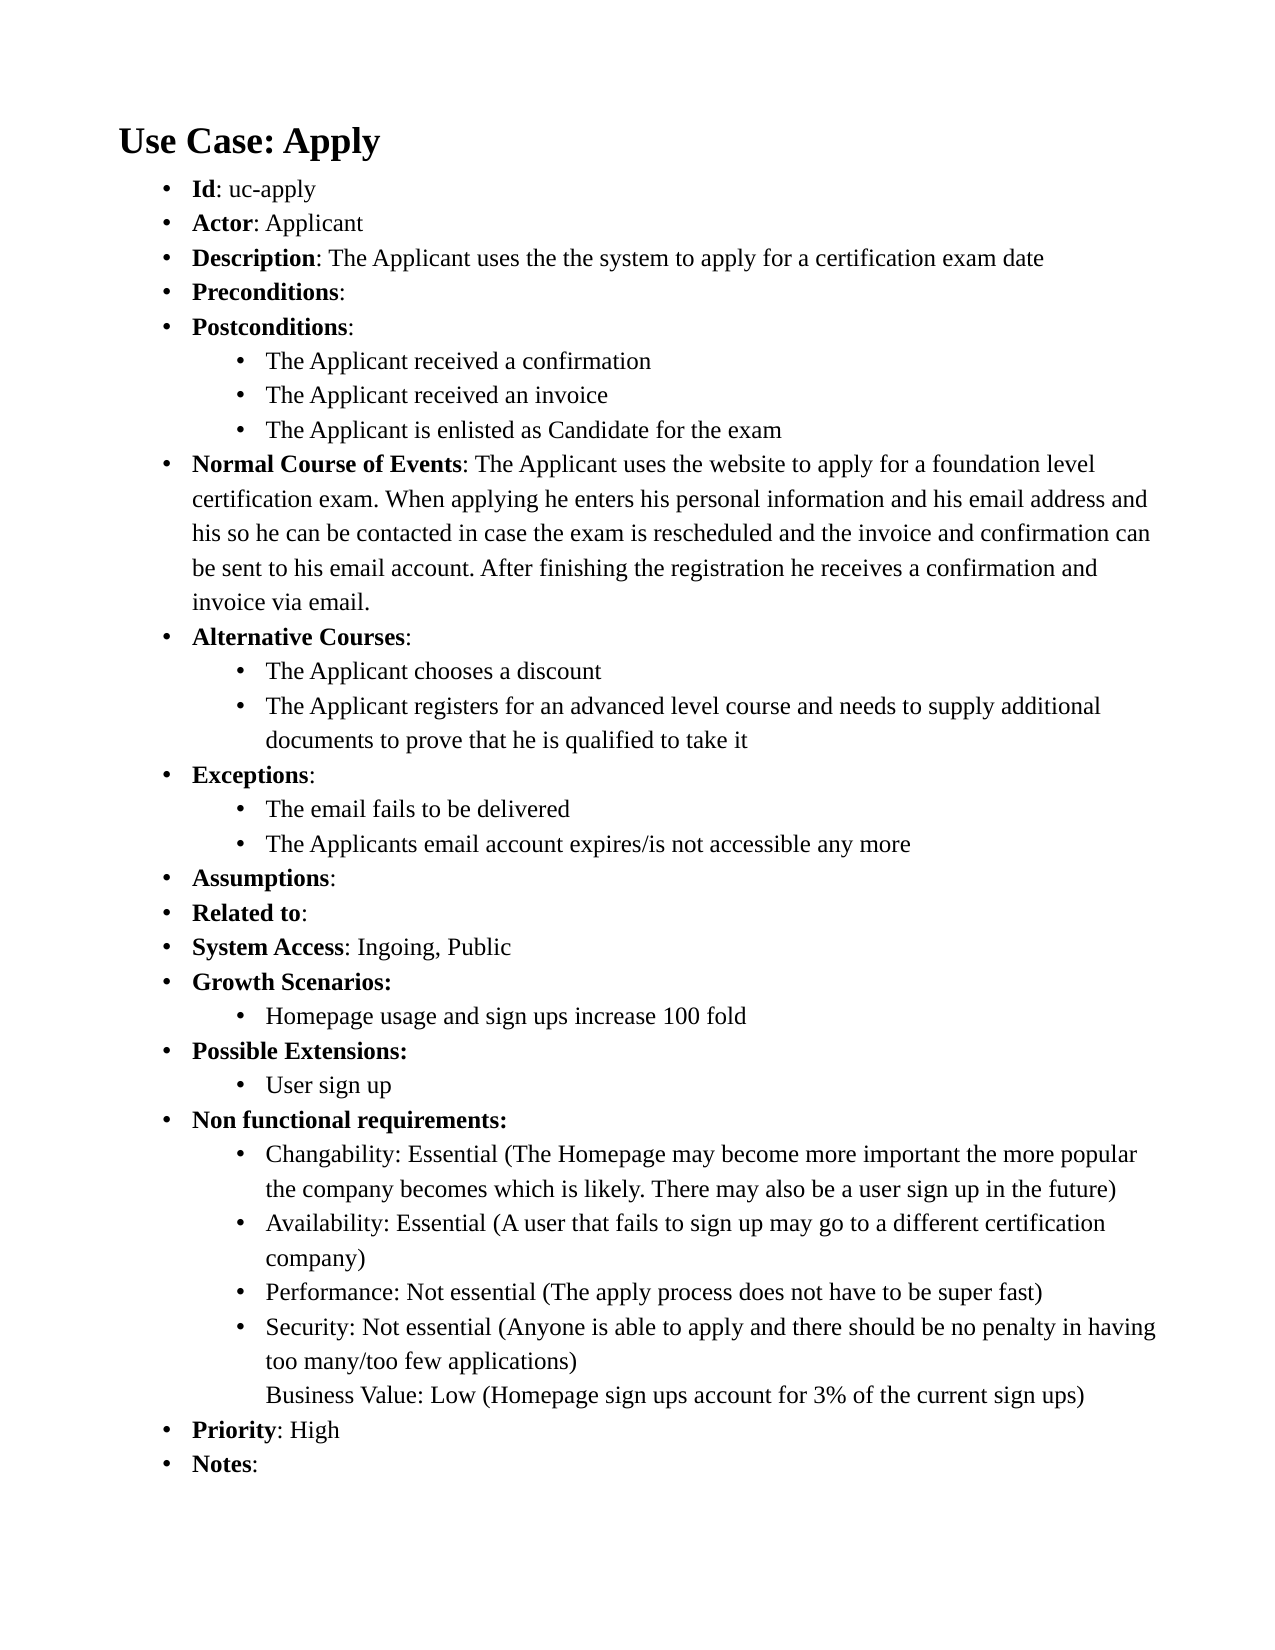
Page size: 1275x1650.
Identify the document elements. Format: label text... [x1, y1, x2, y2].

list System Access: Ingoing, Public [162, 932, 1157, 961]
list Business Value: Low (Homepage sign ups account for 3% of the current sign ups) [236, 1381, 1157, 1409]
list Priority: High [162, 1415, 1157, 1444]
list Description: The Applicant uses the the system to apply for a certification exam date [162, 243, 1157, 271]
list Performance: Not essential (The apply process does not have to be super fast) [236, 1277, 1157, 1306]
list Growth Scenarios: [162, 967, 1157, 996]
list Normal Course of Events: The Applicant uses the website to apply for a foundation level certification exam. When applying he enters his personal information and his email address and his so he can be contacted in case the exam is rescheduled and the invoice and confirmation can be sent to his email account. After finishing the registration he receives a confirmation and invoice via email. [162, 449, 1157, 616]
list Actor: Applicant [162, 208, 1157, 237]
list Changability: Essential (The Homepage may become more important the more popular the company becomes which is likely. There may also be a user sign up in the future) [236, 1139, 1157, 1202]
list Preconditions: [162, 277, 1157, 306]
list The Applicant received an invoice [236, 381, 1157, 409]
list The Applicant is enlisted as Candidate for the exam [236, 415, 1157, 444]
list Postconditions: [162, 312, 1157, 340]
list Id: uc-apply [162, 174, 1157, 202]
subtitle Use Case: Apply [118, 118, 1157, 161]
list Availability: Essential (A user that fails to sign up may go to a different certification company) [236, 1208, 1157, 1271]
list Notes: [162, 1449, 1157, 1478]
list The Applicant received a confirmation [236, 346, 1157, 375]
list Exceptions: [162, 760, 1157, 789]
list User sign up [236, 1070, 1157, 1099]
list The email fails to be delivered [236, 794, 1157, 823]
list Related to: [162, 898, 1157, 927]
list The Applicants email account expires/is not accessible any more [236, 829, 1157, 858]
list Assumptions: [162, 863, 1157, 892]
list Alternative Courses: [162, 622, 1157, 651]
list The Applicant registers for an advanced level course and needs to supply additional documents to prove that he is qualified to take it [236, 691, 1157, 754]
list Security: Not essential (Anyone is able to apply and there should be no penalty in having too many/too few applications) [236, 1312, 1157, 1375]
list Possible Extensions: [162, 1036, 1157, 1064]
list Homepage usage and sign ups increase 100 fold [236, 1001, 1157, 1030]
list Non functional requirements: [162, 1105, 1157, 1133]
list The Applicant chooses a discount [236, 656, 1157, 685]
